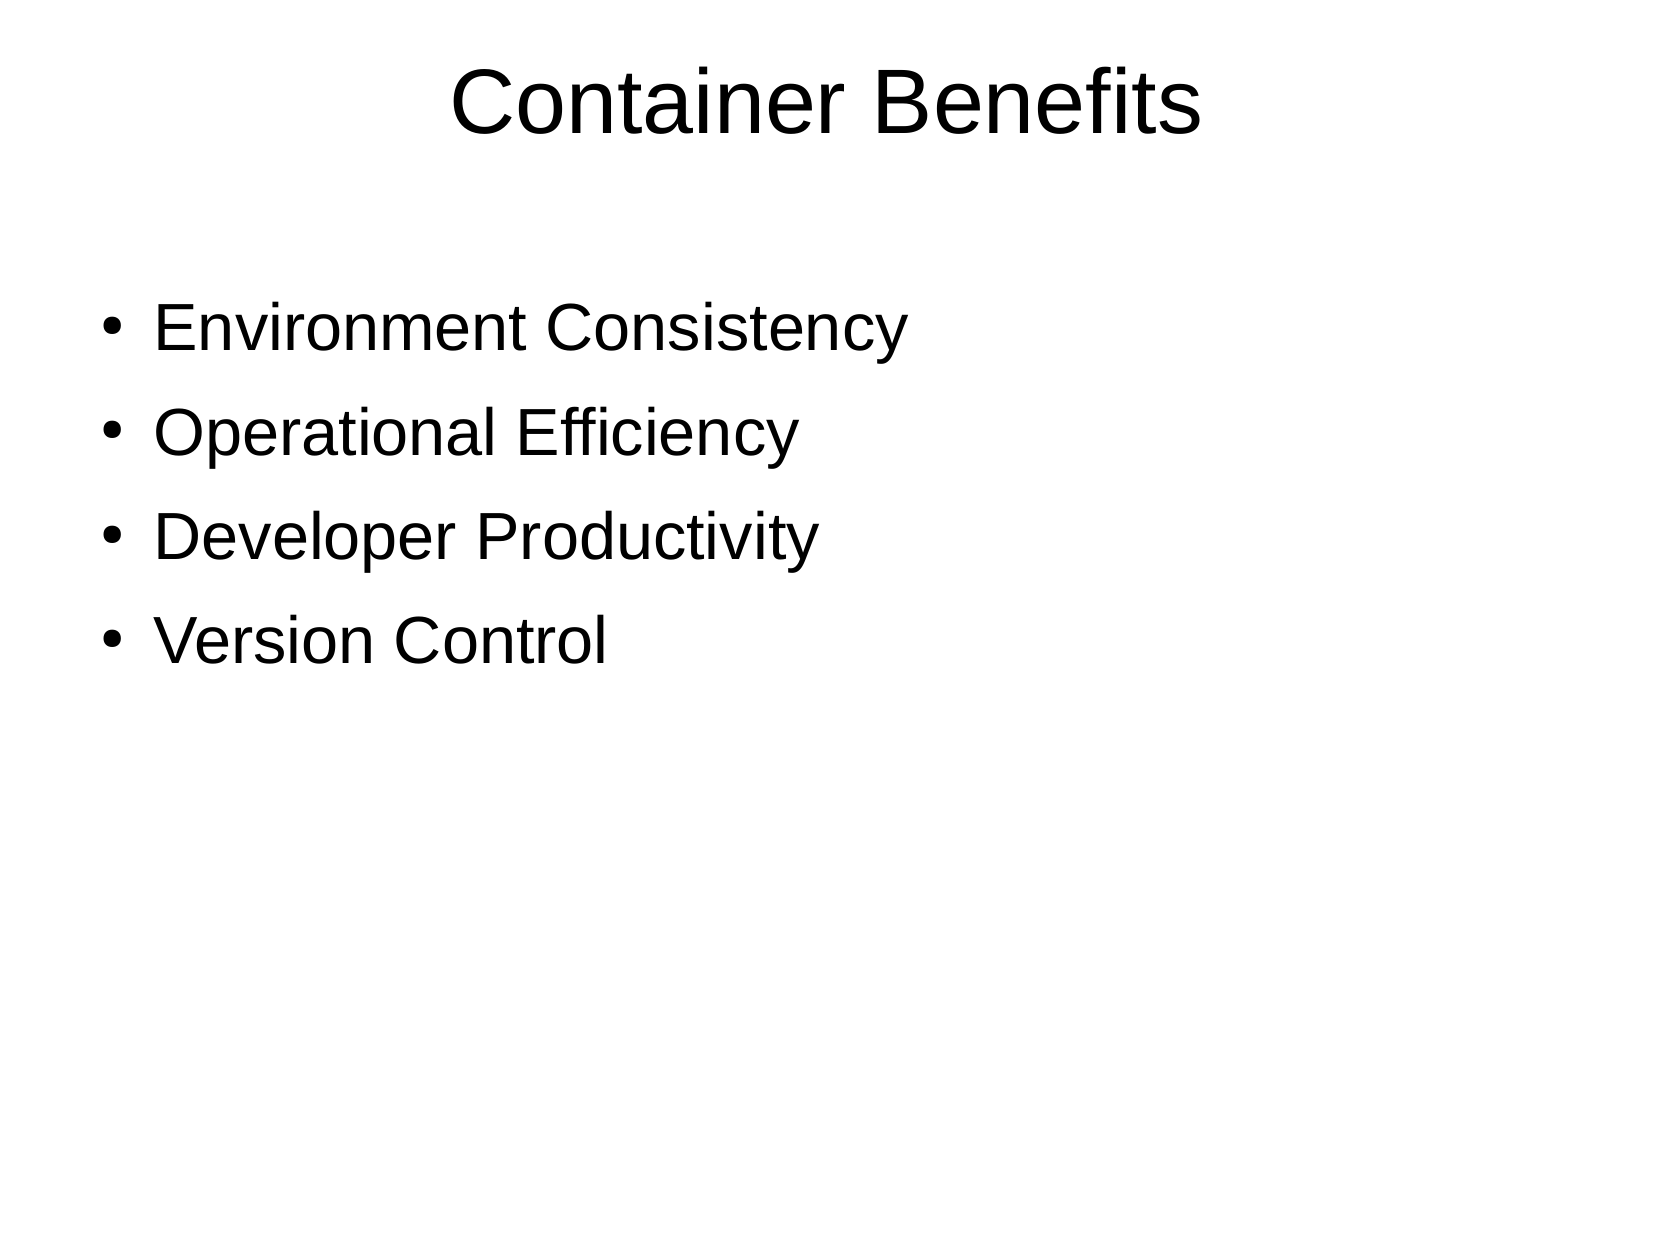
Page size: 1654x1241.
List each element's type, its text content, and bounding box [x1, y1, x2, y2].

title Container Benefits [82, 49, 1571, 257]
list Environment Consistency Operational Efficiency Developer Productivity Version Control [82, 290, 1571, 1010]
